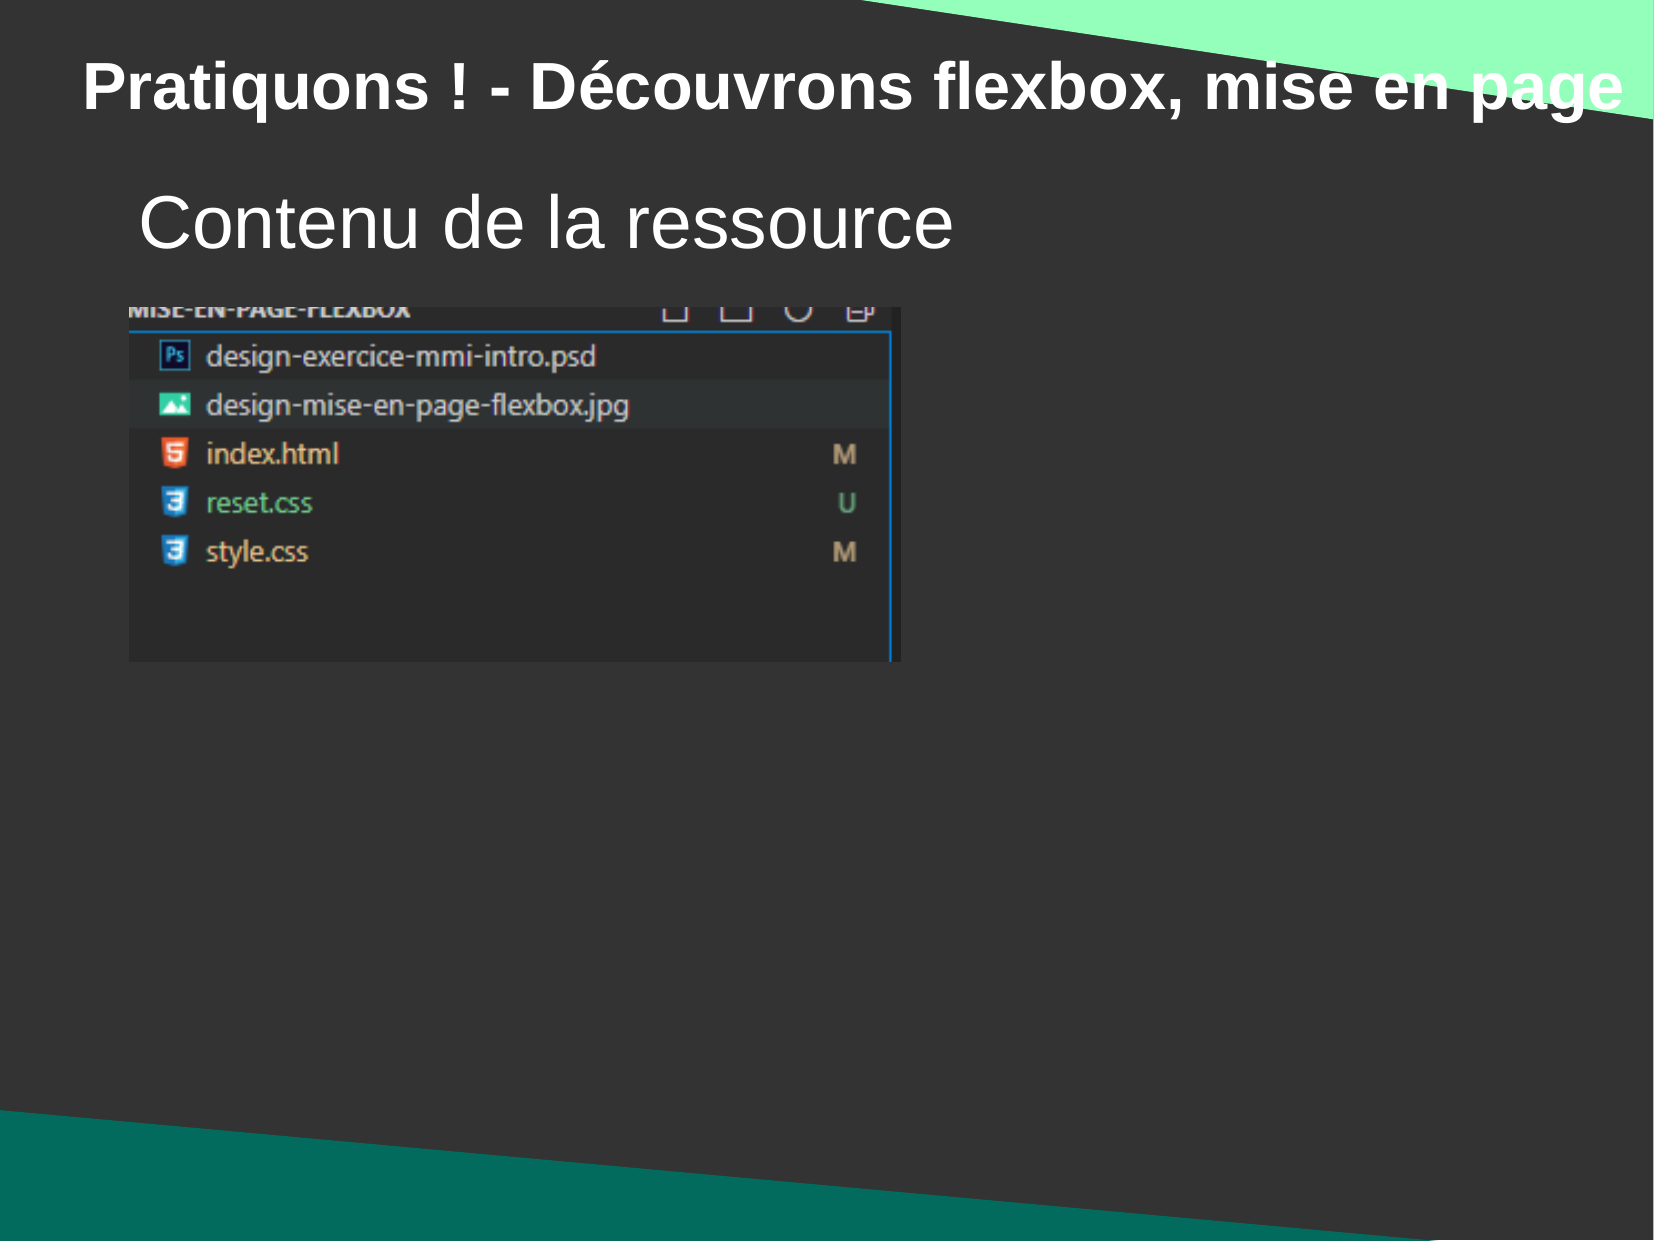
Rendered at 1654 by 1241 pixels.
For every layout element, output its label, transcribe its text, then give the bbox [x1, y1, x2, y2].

title Pratiquons ! - Découvrons flexbox, mise en page [82, 49, 1630, 142]
picture [129, 307, 901, 662]
text_box [860, 0, 1654, 120]
list Contenu de la ressource [67, 180, 1607, 272]
